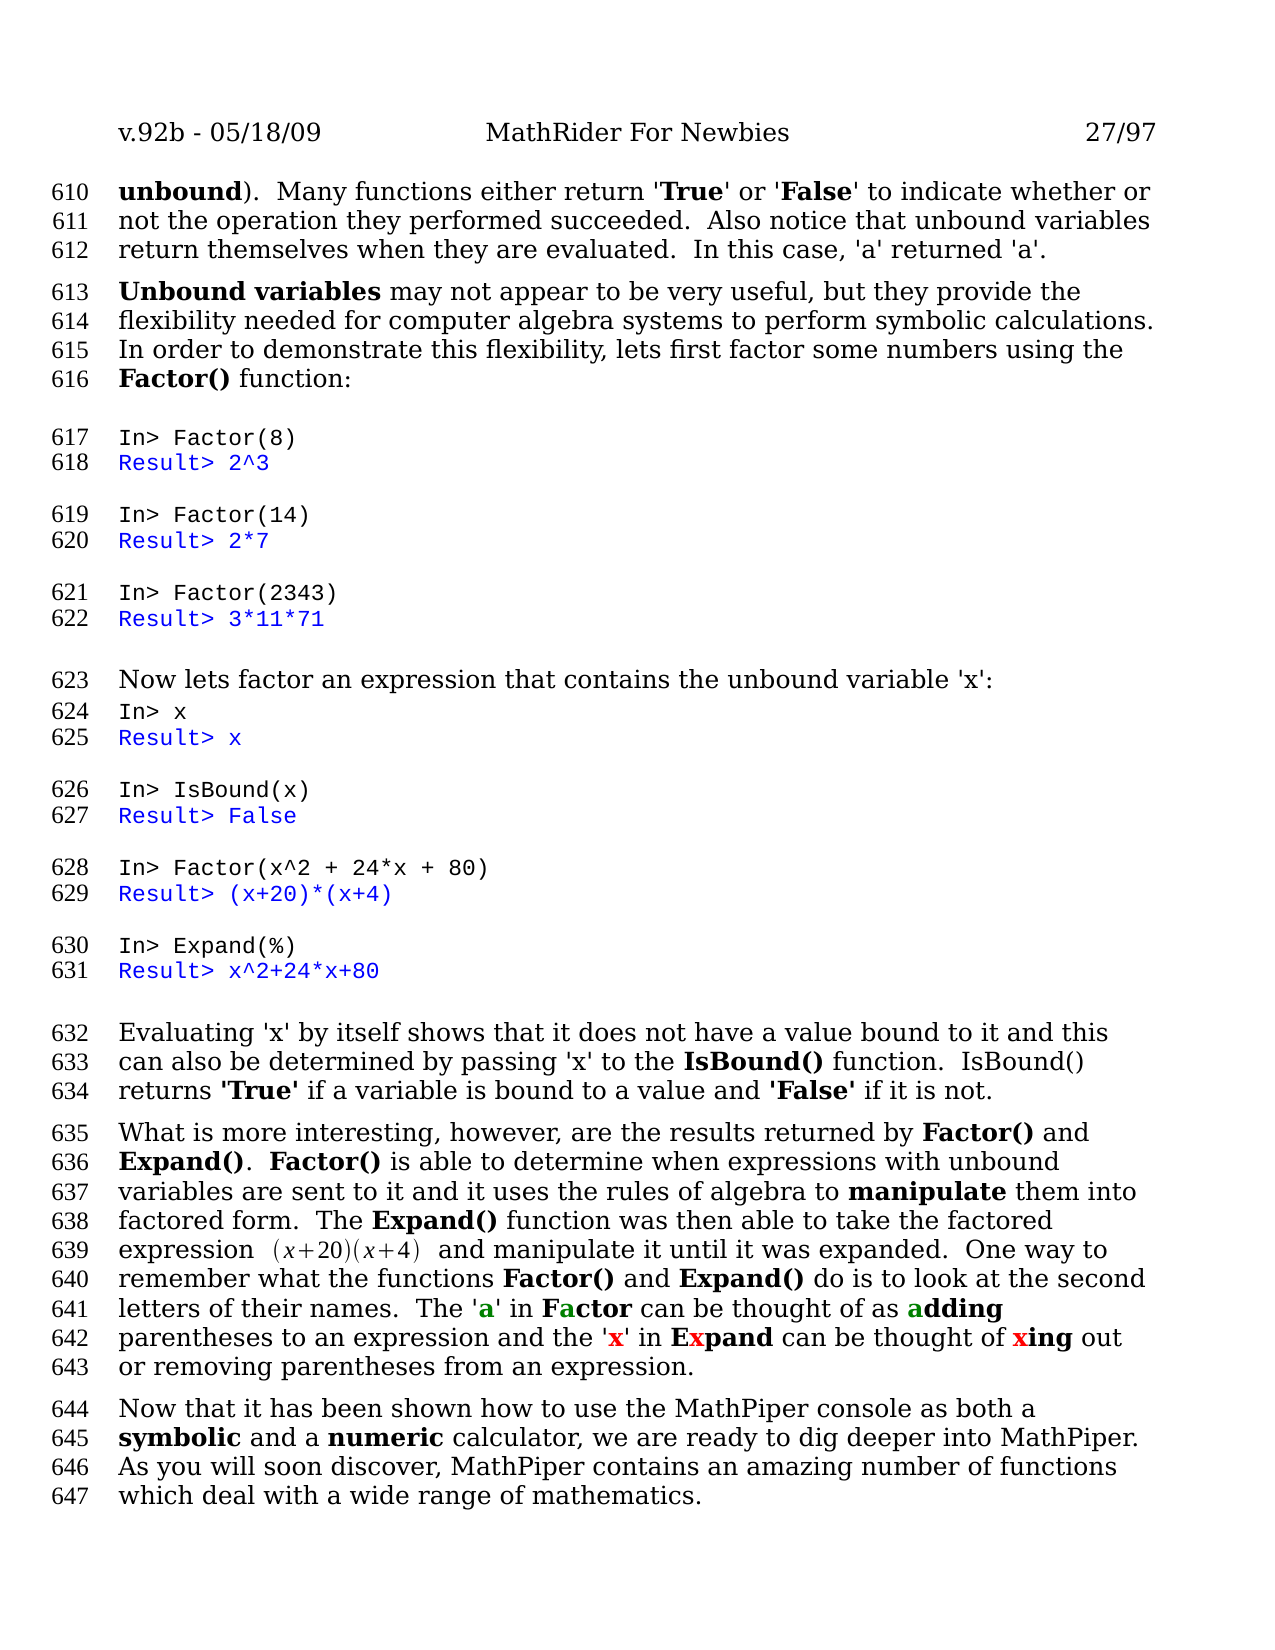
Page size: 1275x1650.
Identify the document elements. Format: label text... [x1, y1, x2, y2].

text Result> 2^3 [118, 452, 1157, 478]
text Result> False [118, 804, 1157, 830]
text What is more interesting, however, are the results returned by Factor() and Expand(). Factor() is able to determine when expressions with unbound variables are sent to it and it uses the rules of algebra to manipulate them into factored form. The Expand() function was then able to take the factored expressionand manipulate it until it was expanded. One way to remember what the functions Factor() and Expand() do is to look at the second letters of their names. The 'a' in Factor can be thought of as adding parentheses to an expression and the 'x' in Expand can be thought of xing out or removing parentheses from an expression. [118, 1118, 1157, 1382]
text In> Expand(%) [118, 934, 1157, 960]
text In> Factor(8) [118, 426, 1157, 452]
text Result> (x+20)*(x+4) [118, 882, 1157, 908]
text In> Factor(x^2 + 24*x + 80) [118, 856, 1157, 882]
text Result> 2*7 [118, 529, 1157, 556]
text Now lets factor an expression that contains the unbound variable 'x': [118, 665, 1157, 694]
text Result> x [118, 726, 1157, 752]
text Now that it has been shown how to use the MathPiper console as both a symbolic and a numeric calculator, we are ready to dig deeper into MathPiper. As you will soon discover, MathPiper contains an amazing number of functions which deal with a wide range of mathematics. [118, 1394, 1157, 1511]
text unbound). Many functions either return 'True' or 'False' to indicate whether or not the operation they performed succeeded. Also notice that unbound variables return themselves when they are evaluated. In this case, 'a' returned 'a'. [118, 177, 1157, 265]
text In> Factor(2343) [118, 581, 1157, 607]
text Evaluating 'x' by itself shows that it does not have a value bound to it and this can also be determined by passing 'x' to the IsBound() function. IsBound() returns 'True' if a variable is bound to a value and 'False' if it is not. [118, 1018, 1157, 1106]
text Result> 3*11*71 [118, 607, 1157, 633]
text In> IsBound(x) [118, 778, 1157, 804]
text Result> x^2+24*x+80 [118, 960, 1157, 986]
text In> x [118, 701, 1157, 726]
text Unbound variables may not appear to be very useful, but they provide the flexibility needed for computer algebra systems to perform symbolic calculations. In order to demonstrate this flexibility, lets first factor some numbers using the Factor() function: [118, 277, 1157, 394]
text In> Factor(14) [118, 504, 1157, 529]
